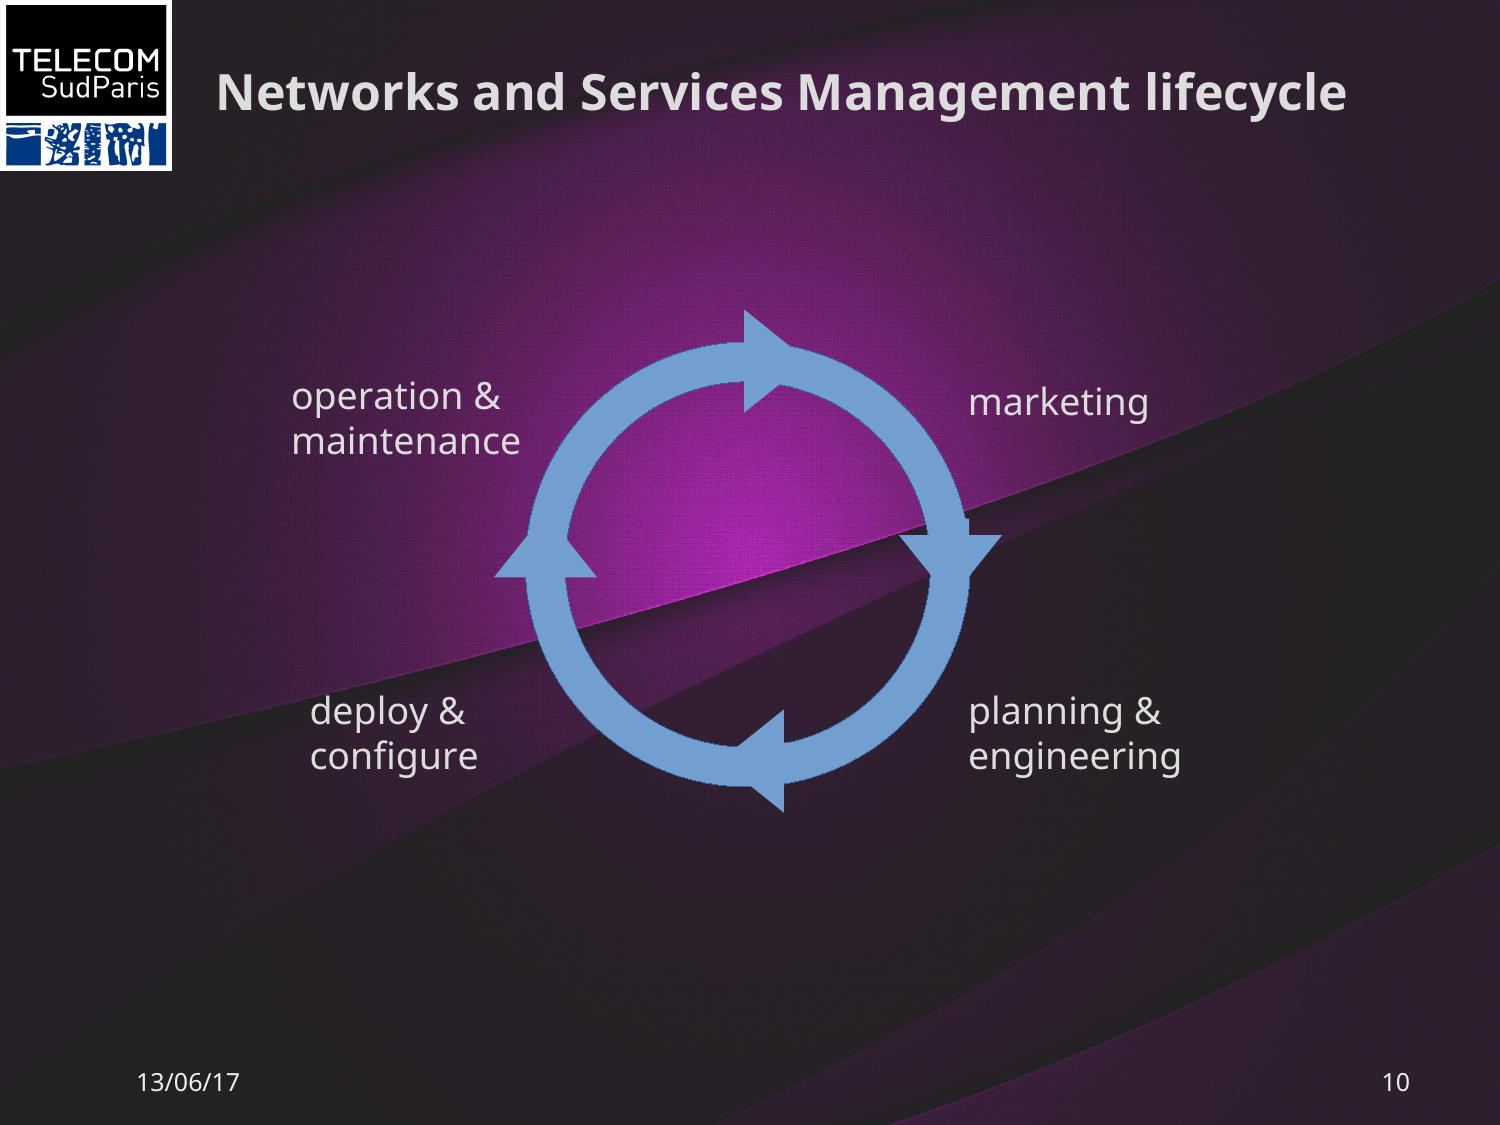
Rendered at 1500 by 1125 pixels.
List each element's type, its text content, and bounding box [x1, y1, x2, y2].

text_box operation & maintenance [276, 364, 550, 495]
text_box planning & engineering [953, 679, 1212, 810]
text_box marketing [953, 370, 1174, 446]
text_box [493, 309, 1003, 813]
picture [0, 0, 1500, 1125]
text_box deploy & configure [294, 679, 506, 810]
title Networks and Services Management lifecycle [200, 22, 1394, 158]
